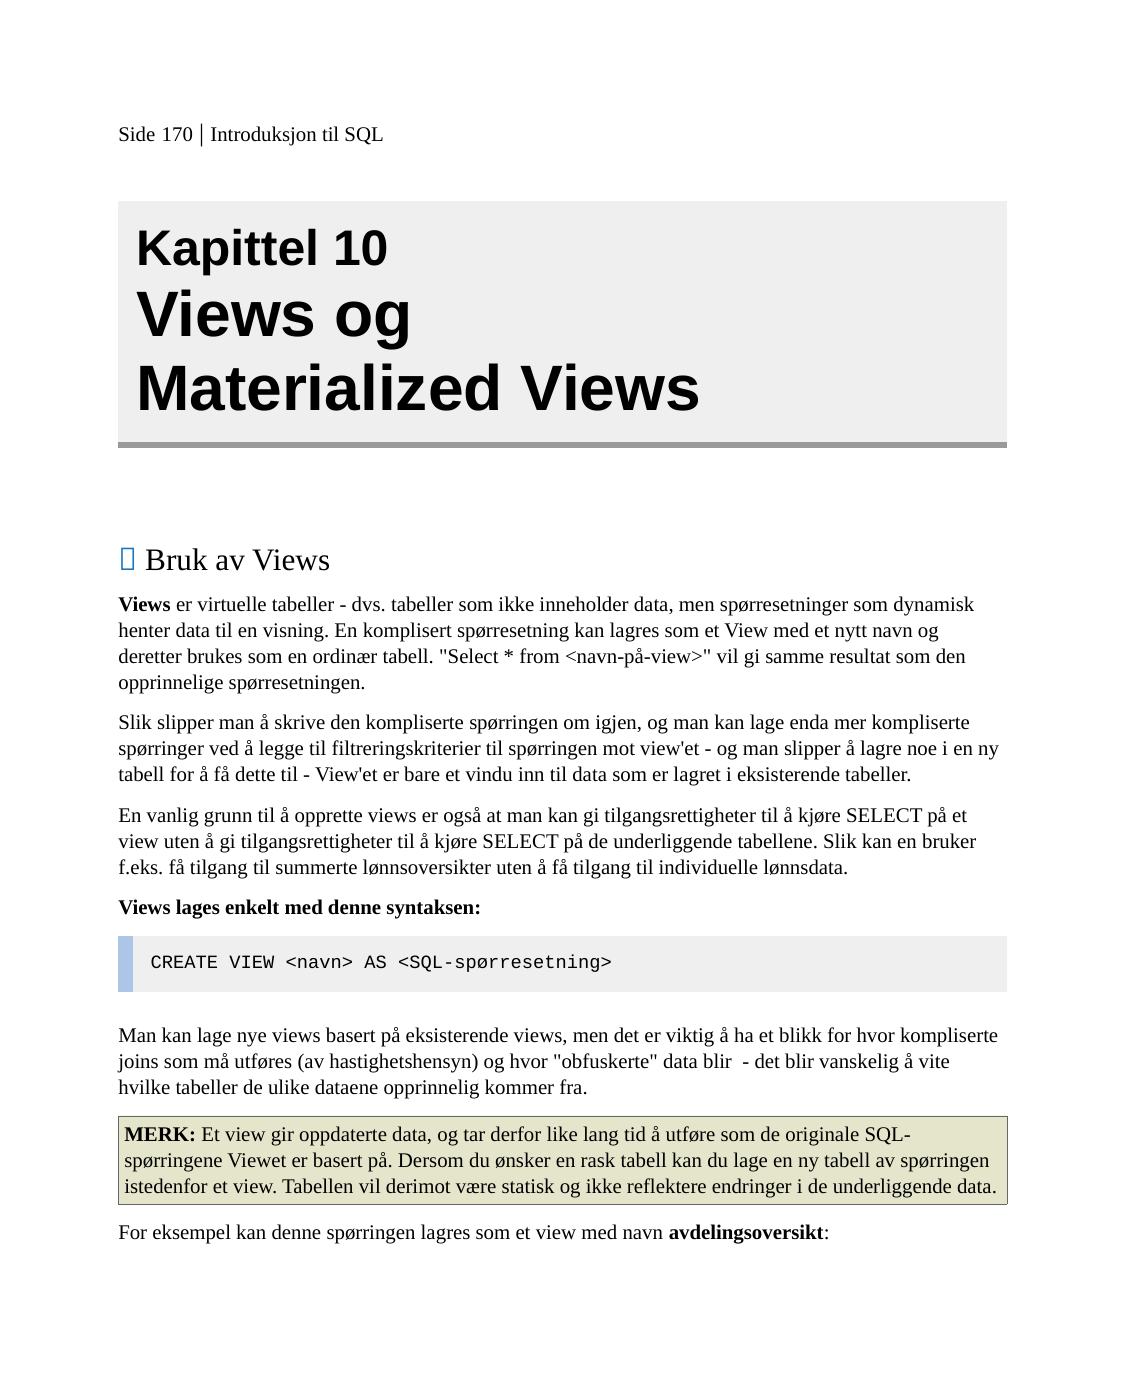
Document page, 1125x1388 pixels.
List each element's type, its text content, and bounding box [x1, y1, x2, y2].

text Man kan lage nye views basert på eksisterende views, men det er viktig å ha et blikk for hvor kompliserte joins som må utføres (av hastighetshensyn) og hvor "obfuskerte" data blir - det blir vanskelig å vite hvilke tabeller de ulike dataene opprinnelig kommer fra. [118, 1023, 1007, 1099]
text MERK: Et view gir oppdaterte data, og tar derfor like lang tid å utføre som de originale SQL-spørringene Viewet er basert på. Dersom du ønsker en rask tabell kan du lage en ny tabell av spørringen istedenfor et view. Tabellen vil derimot være statisk og ikke reflektere endringer i de underliggende data. [119, 1117, 1007, 1204]
text CREATE VIEW <navn> AS <SQL-spørresetning> [133, 936, 1007, 992]
text Slik slipper man å skrive den kompliserte spørringen om igjen, og man kan lage enda mer kompliserte spørringer ved å legge til filtreringskriterier til spørringen mot view'et - og man slipper å lagre noe i en ny tabell for å få dette til - View'et er bare et vindu inn til data som er lagret i eksisterende tabeller. [118, 710, 1007, 786]
text Views er virtuelle tabeller - dvs. tabeller som ikke inneholder data, men spørresetninger som dynamisk henter data til en visning. En komplisert spørresetning kan lagres som et View med et nytt navn og deretter brukes som en ordinær tabell. "Select * from <navn-på-view>" vil gi samme resultat som den opprinnelige spørresetningen. [118, 592, 1007, 694]
text En vanlig grunn til å opprette views er også at man kan gi tilgangsrettigheter til å kjøre SELECT på et view uten å gi tilgangsrettigheter til å kjøre SELECT på de underliggende tabellene. Slik kan en bruker f.eks. få tilgang til summerte lønnsoversikter uten å få tilgang til individuelle lønnsdata. [118, 803, 1007, 879]
text Views lages enkelt med denne syntaksen: [118, 895, 1007, 919]
subtitle Kapittel 10 Views og Materialized Views [118, 201, 1007, 442]
text For eksempel kan denne spørringen lagres som et view med navn avdelingsoversikt: [118, 1220, 1007, 1244]
subtitle  Bruk av Views [118, 537, 1007, 579]
